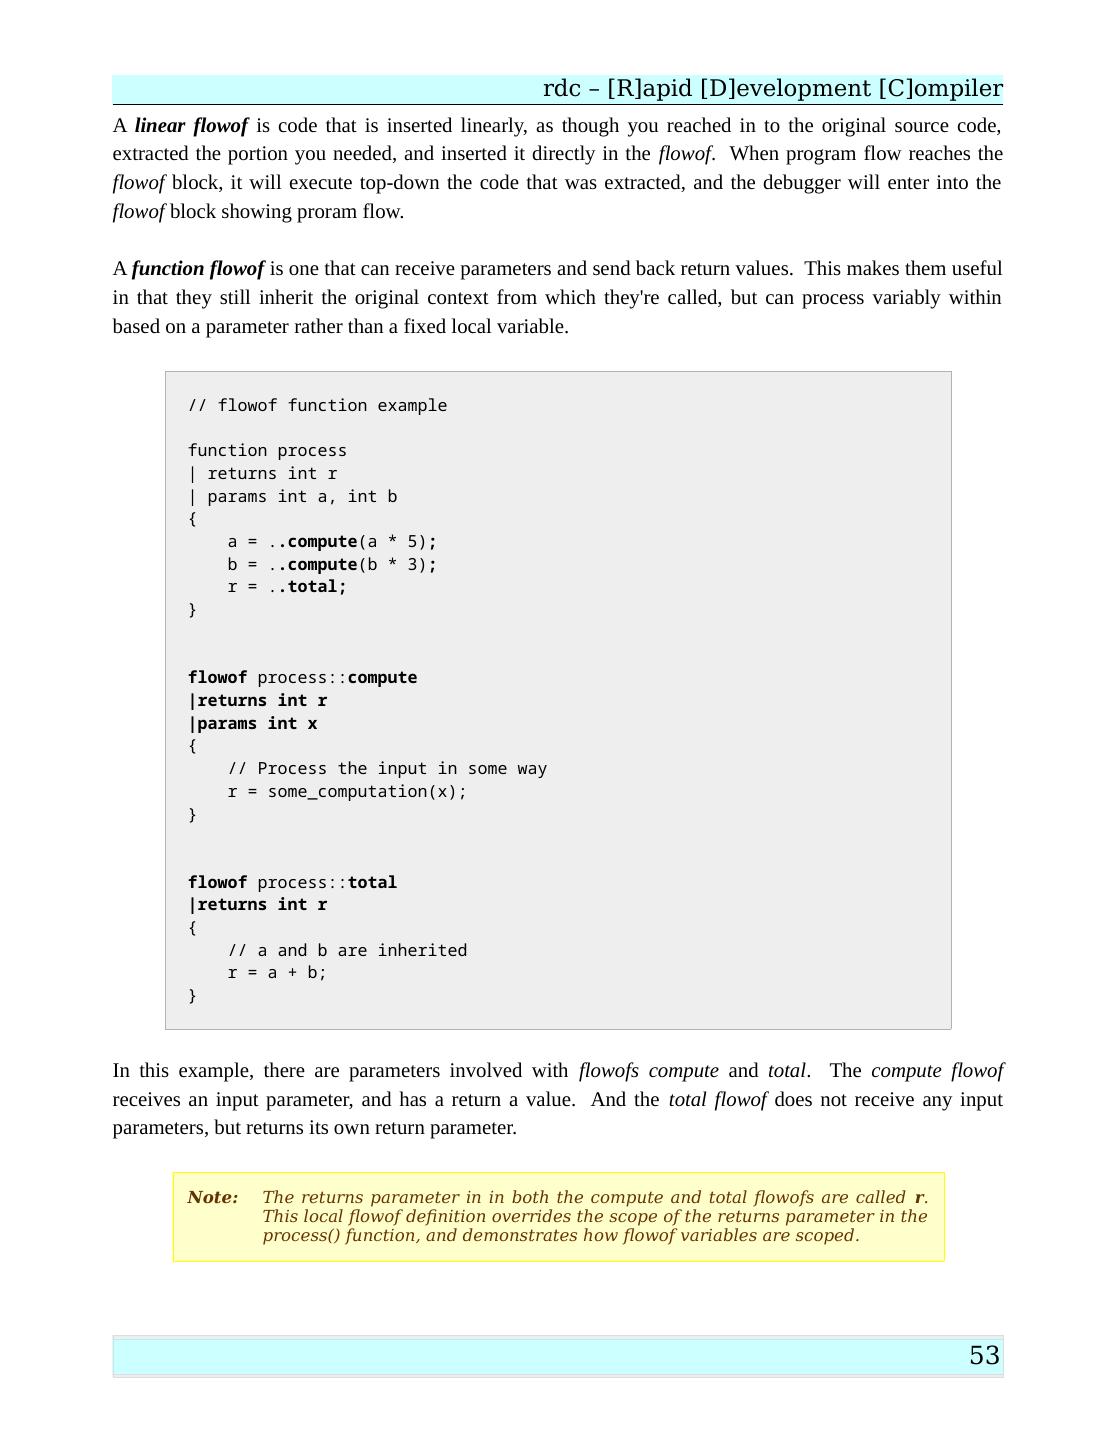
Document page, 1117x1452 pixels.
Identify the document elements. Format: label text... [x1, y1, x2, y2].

text A function flowof is one that can receive parameters and send back return values. This makes them useful in that they still inherit the original context from which they're called, but can process variably within based on a parameter rather than a fixed local variable. [112, 256, 1003, 338]
text // flowof function example function process | returns int r | params int a, int b { a = ..compute(a * 5); b = ..compute(b * 3); r = ..total; } flowof process::compute |returns int r |params int x { // Process the input in some way r = some_computation(x); } flowof process::total |returns int r { // a and b are inherited r = a + b; } [166, 372, 951, 1029]
text Note: The returns parameter in in both the compute and total flowofs are called r. This local flowof definition overrides the scope of the returns parameter in the process() function, and demonstrates how flowof variables are scoped. [174, 1173, 944, 1261]
text A linear flowof is code that is inserted linearly, as though you reached in to the original source code, extracted the portion you needed, and inserted it directly in the flowof. When program flow reaches the flowof block, it will execute top-down the code that was extracted, and the debugger will enter into the flowof block showing proram flow. [112, 112, 1003, 223]
text In this example, there are parameters involved with flowofs compute and total. The compute flowof receives an input parameter, and has a return a value. And the total flowof does not receive any input parameters, but returns its own return parameter. [112, 1058, 1003, 1139]
